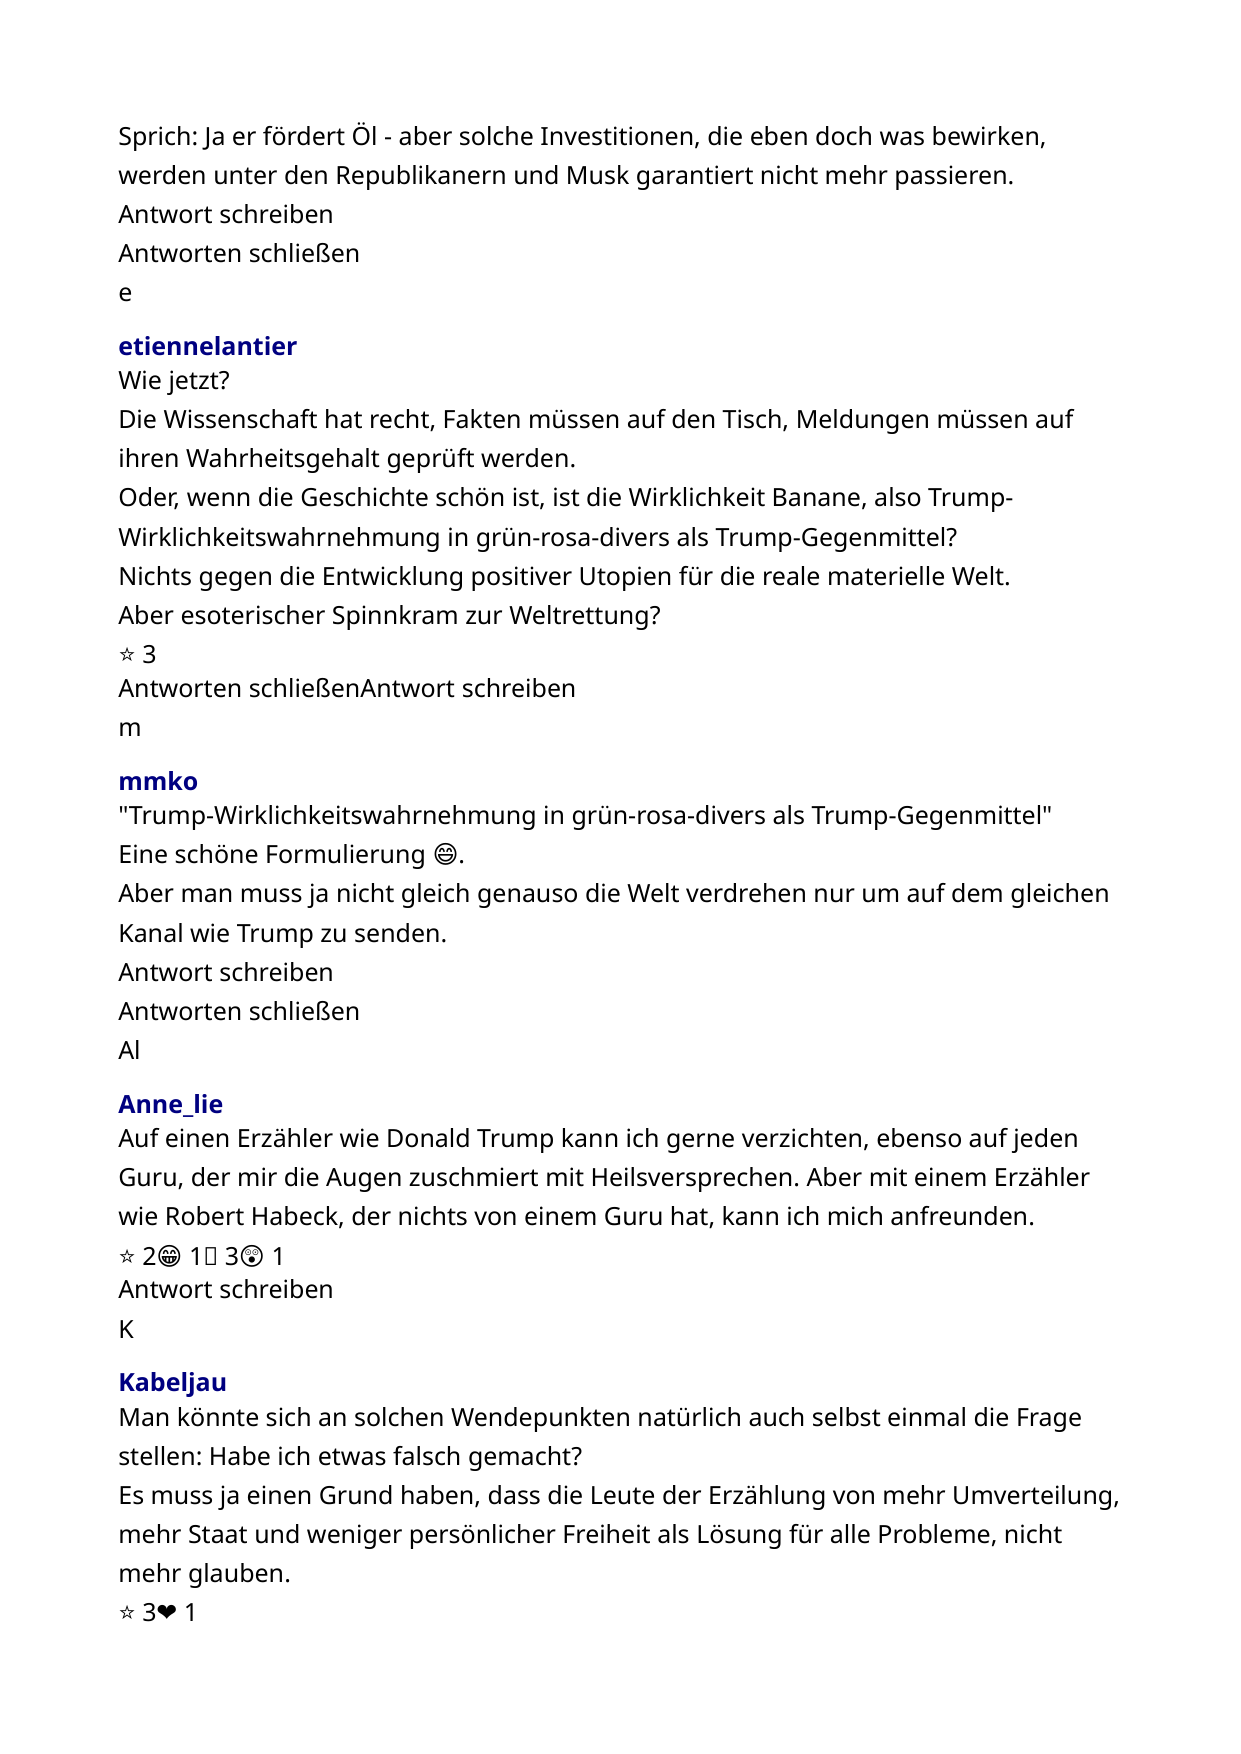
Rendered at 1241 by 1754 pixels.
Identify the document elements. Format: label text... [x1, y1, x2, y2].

text Aber man muss ja nicht gleich genauso die Welt verdrehen nur um auf dem gleichen Kanal wie Trump zu senden. [118, 876, 1122, 949]
text Eine schöne Formulierung 😄. [118, 837, 1122, 871]
text Nichts gegen die Entwicklung positiver Utopien für die reale materielle Welt. [118, 558, 1122, 592]
text Antwort schreiben [118, 1272, 1122, 1306]
subtitle mmko [118, 764, 1122, 798]
text ⭐️ 3 [118, 637, 1122, 671]
text Wie jetzt? [118, 363, 1122, 397]
text Auf einen Erzähler wie Donald Trump kann ich gerne verzichten, ebenso auf jeden Guru, der mir die Augen zuschmiert mit Heilsversprechen. Aber mit einem Erzähler wie Robert Habeck, der nichts von einem Guru hat, kann ich mich anfreunden. [118, 1121, 1122, 1233]
text Antworten schließen [118, 236, 1122, 270]
text Sprich: Ja er fördert Öl - aber solche Investitionen, die eben doch was bewirken, werden unter den Republikanern und Musk garantiert nicht mehr passieren. [118, 118, 1122, 191]
text Antworten schließen [118, 994, 1122, 1028]
text "Trump-Wirklichkeitswahrnehmung in grün-rosa-divers als Trump-Gegenmittel" [118, 798, 1122, 832]
text Antwort schreiben [118, 954, 1122, 988]
subtitle Anne_lie [118, 1087, 1122, 1121]
text K [118, 1311, 1122, 1345]
text ⭐️ 2😁 1🤨 3😲 1 [118, 1238, 1122, 1272]
text Al [118, 1033, 1122, 1067]
text Antworten schließenAntwort schreiben [118, 671, 1122, 705]
text Man könnte sich an solchen Wendepunkten natürlich auch selbst einmal die Frage stellen: Habe ich etwas falsch gemacht? [118, 1399, 1122, 1472]
text Die Wissenschaft hat recht, Fakten müssen auf den Tisch, Meldungen müssen auf ihren Wahrheitsgehalt geprüft werden. [118, 402, 1122, 475]
text m [118, 710, 1122, 744]
subtitle etiennelantier [118, 328, 1122, 363]
text Antwort schreiben [118, 196, 1122, 231]
text Es muss ja einen Grund haben, dass die Leute der Erzählung von mehr Umverteilung, mehr Staat und weniger persönlicher Freiheit als Lösung für alle Probleme, nicht mehr glauben. [118, 1477, 1122, 1590]
text e [118, 275, 1122, 309]
text Aber esoterischer Spinnkram zur Weltrettung? [118, 598, 1122, 632]
text Oder, wenn die Geschichte schön ist, ist die Wirklichkeit Banane, also Trump-Wirklichkeitswahrnehmung in grün-rosa-divers als Trump-Gegenmittel? [118, 480, 1122, 553]
subtitle Kabeljau [118, 1365, 1122, 1399]
text ⭐️ 3❤️ 1 [118, 1595, 1122, 1629]
